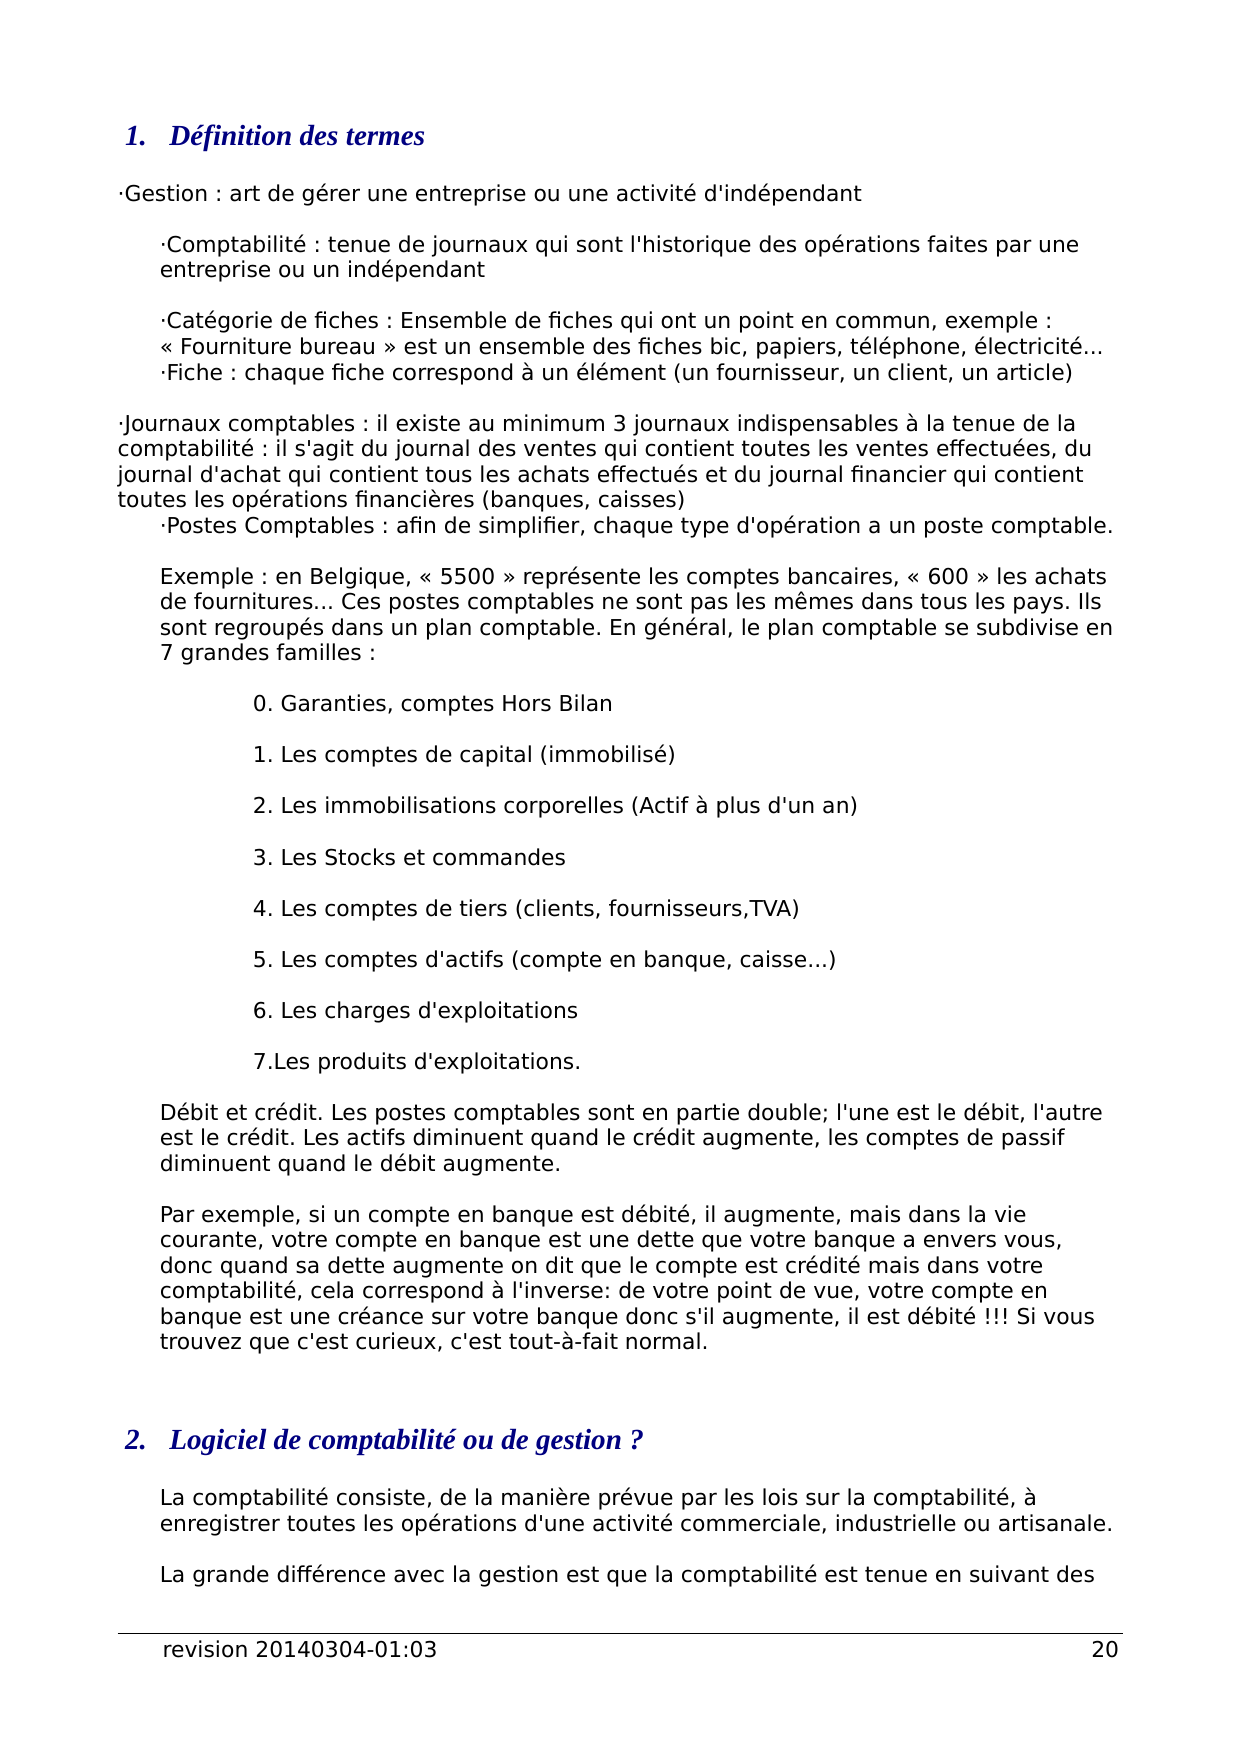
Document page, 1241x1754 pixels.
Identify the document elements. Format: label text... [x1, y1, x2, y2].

text Exemple : en Belgique, « 5500 » représente les comptes bancaires, « 600 » les achats de fournitures... Ces postes comptables ne sont pas les mêmes dans tous les pays. Ils sont regroupés dans un plan comptable. En général, le plan comptable se subdivise en 7 grandes familles : [159, 564, 1123, 666]
subtitle Logiciel de comptabilité ou de gestion ? [117, 1422, 1123, 1456]
text 0. Garanties, comptes Hors Bilan [159, 691, 1123, 717]
text 2. Les immobilisations corporelles (Actif à plus d'un an) [159, 793, 1123, 819]
text Débit et crédit. Les postes comptables sont en partie double; l'une est le débit, l'autre est le crédit. Les actifs diminuent quand le crédit augmente, les comptes de passif diminuent quand le débit augmente. [159, 1100, 1123, 1176]
text 6. Les charges d'exploitations [159, 998, 1123, 1023]
text ·Catégorie de fiches : Ensemble de fiches qui ont un point en commun, exemple : « Fourniture bureau » est un ensemble des fiches bic, papiers, téléphone, électricité... [159, 309, 1123, 360]
text 7.Les produits d'exploitations. [159, 1049, 1123, 1074]
text 4. Les comptes de tiers (clients, fournisseurs,TVA) [159, 896, 1123, 921]
text ·Fiche : chaque fiche correspond à un élément (un fournisseur, un client, un article) [159, 360, 1123, 385]
text ·Postes Comptables : afin de simplifier, chaque type d'opération a un poste comptable. [159, 513, 1123, 538]
text 3. Les Stocks et commandes [159, 844, 1123, 870]
text ·Comptabilité : tenue de journaux qui sont l'historique des opérations faites par une entreprise ou un indépendant [159, 232, 1123, 283]
text La grande différence avec la gestion est que la comptabilité est tenue en suivant des [159, 1562, 1123, 1588]
text 5. Les comptes d'actifs (compte en banque, caisse...) [159, 947, 1123, 972]
text La comptabilité consiste, de la manière prévue par les lois sur la comptabilité, à enregistrer toutes les opérations d'une activité commerciale, industrielle ou artisanale. [159, 1486, 1123, 1537]
text ·Gestion : art de gérer une entreprise ou une activité d'indépendant [117, 181, 1121, 207]
text Par exemple, si un compte en banque est débité, il augmente, mais dans la vie courante, votre compte en banque est une dette que votre banque a envers vous, donc quand sa dette augmente on dit que le compte est crédité mais dans votre comptabilité, cela correspond à l'inverse: de votre point de vue, votre compte en banque est une créance sur votre banque donc s'il augmente, il est débité !!! Si vous trouvez que c'est curieux, c'est tout-à-fait normal. [159, 1202, 1123, 1355]
subtitle Définition des termes [117, 118, 1123, 152]
text 1. Les comptes de capital (immobilisé) [159, 742, 1123, 768]
text ·Journaux comptables : il existe au minimum 3 journaux indispensables à la tenue de la comptabilité : il s'agit du journal des ventes qui contient toutes les ventes effectuées, du journal d'achat qui contient tous les achats effectués et du journal financier qui contient toutes les opérations financières (banques, caisses) [117, 411, 1132, 513]
